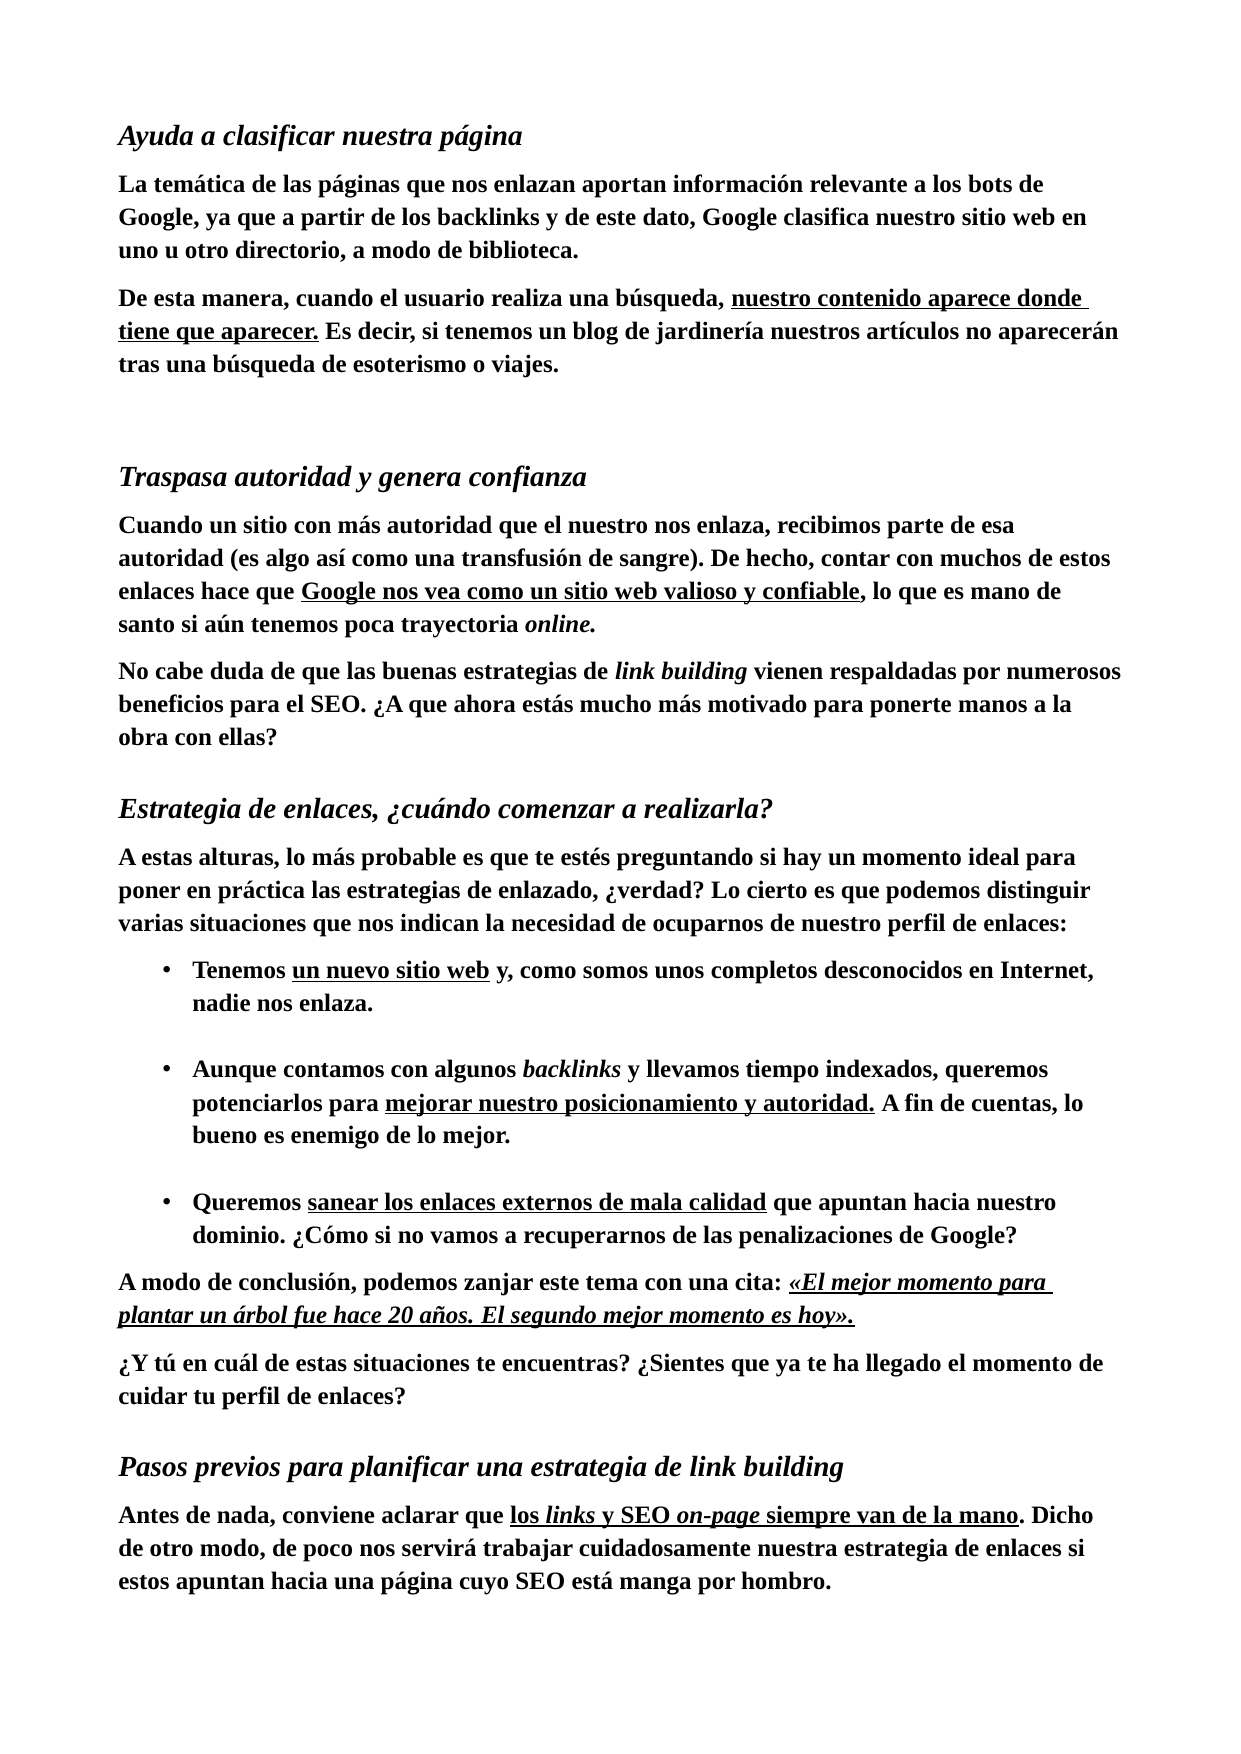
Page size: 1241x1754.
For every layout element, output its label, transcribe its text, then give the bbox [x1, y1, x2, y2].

text La temática de las páginas que nos enlazan aportan información relevante a los bots de Google, ya que a partir de los backlinks y de este dato, Google clasifica nuestro sitio web en uno u otro directorio, a modo de biblioteca. [118, 169, 1122, 264]
text ¿Y tú en cuál de estas situaciones te encuentras? ¿Sientes que ya te ha llegado el momento de cuidar tu perfil de enlaces? [118, 1348, 1122, 1410]
list Aunque contamos con algunos backlinks y llevamos tiempo indexados, queremos potenciarlos para mejorar nuestro posicionamiento y autoridad. A fin de cuentas, lo bueno es enemigo de lo mejor. [162, 1054, 1122, 1149]
list Tenemos un nuevo sitio web y, como somos unos completos desconocidos en Internet, nadie nos enlaza. [162, 956, 1122, 1017]
subtitle Estrategia de enlaces, ¿cuándo comenzar a realizarla? [118, 791, 1122, 824]
list Queremos sanear los enlaces externos de mala calidad que apuntan hacia nuestro dominio. ¿Cómo si no vamos a recuperarnos de las penalizaciones de Google? [162, 1187, 1122, 1248]
text De esta manera, cuando el usuario realiza una búsqueda, nuestro contenido aparece donde tiene que aparecer. Es decir, si tenemos un blog de jardinería nuestros artículos no aparecerán tras una búsqueda de esoterismo o viajes. [118, 283, 1122, 378]
subtitle Ayuda a clasificar nuestra página [118, 118, 1122, 152]
text No cabe duda de que las buenas estrategias de link building vienen respaldadas por numerosos beneficios para el SEO. ¿A que ahora estás mucho más motivado para ponerte manos a la obra con ellas? [118, 656, 1122, 751]
text Cuando un sitio con más autoridad que el nuestro nos enlaza, recibimos parte de esa autoridad (es algo así como una transfusión de sangre). De hecho, contar con muchos de estos enlaces hace que Google nos vea como un sitio web valioso y confiable, lo que es mano de santo si aún tenemos poca trayectoria online. [118, 510, 1122, 637]
text A modo de conclusión, podemos zanjar este tema con una cita: «El mejor momento para plantar un árbol fue hace 20 años. El segundo mejor momento es hoy». [118, 1267, 1122, 1329]
text Antes de nada, conviene aclarar que los links y SEO on-page siempre van de la mano. Dicho de otro modo, de poco nos servirá trabajar cuidadosamente nuestra estrategia de enlaces si estos apuntan hacia una página cuyo SEO está manga por hombro. [118, 1500, 1122, 1595]
subtitle Pasos previos para planificar una estrategia de link building [118, 1449, 1122, 1483]
subtitle Traspasa autoridad y genera confianza [118, 459, 1122, 492]
text A estas alturas, lo más probable es que te estés preguntando si hay un momento ideal para poner en práctica las estrategias de enlazado, ¿verdad? Lo cierto es que podemos distinguir varias situaciones que nos indican la necesidad de ocuparnos de nuestro perfil de enlaces: [118, 842, 1122, 937]
